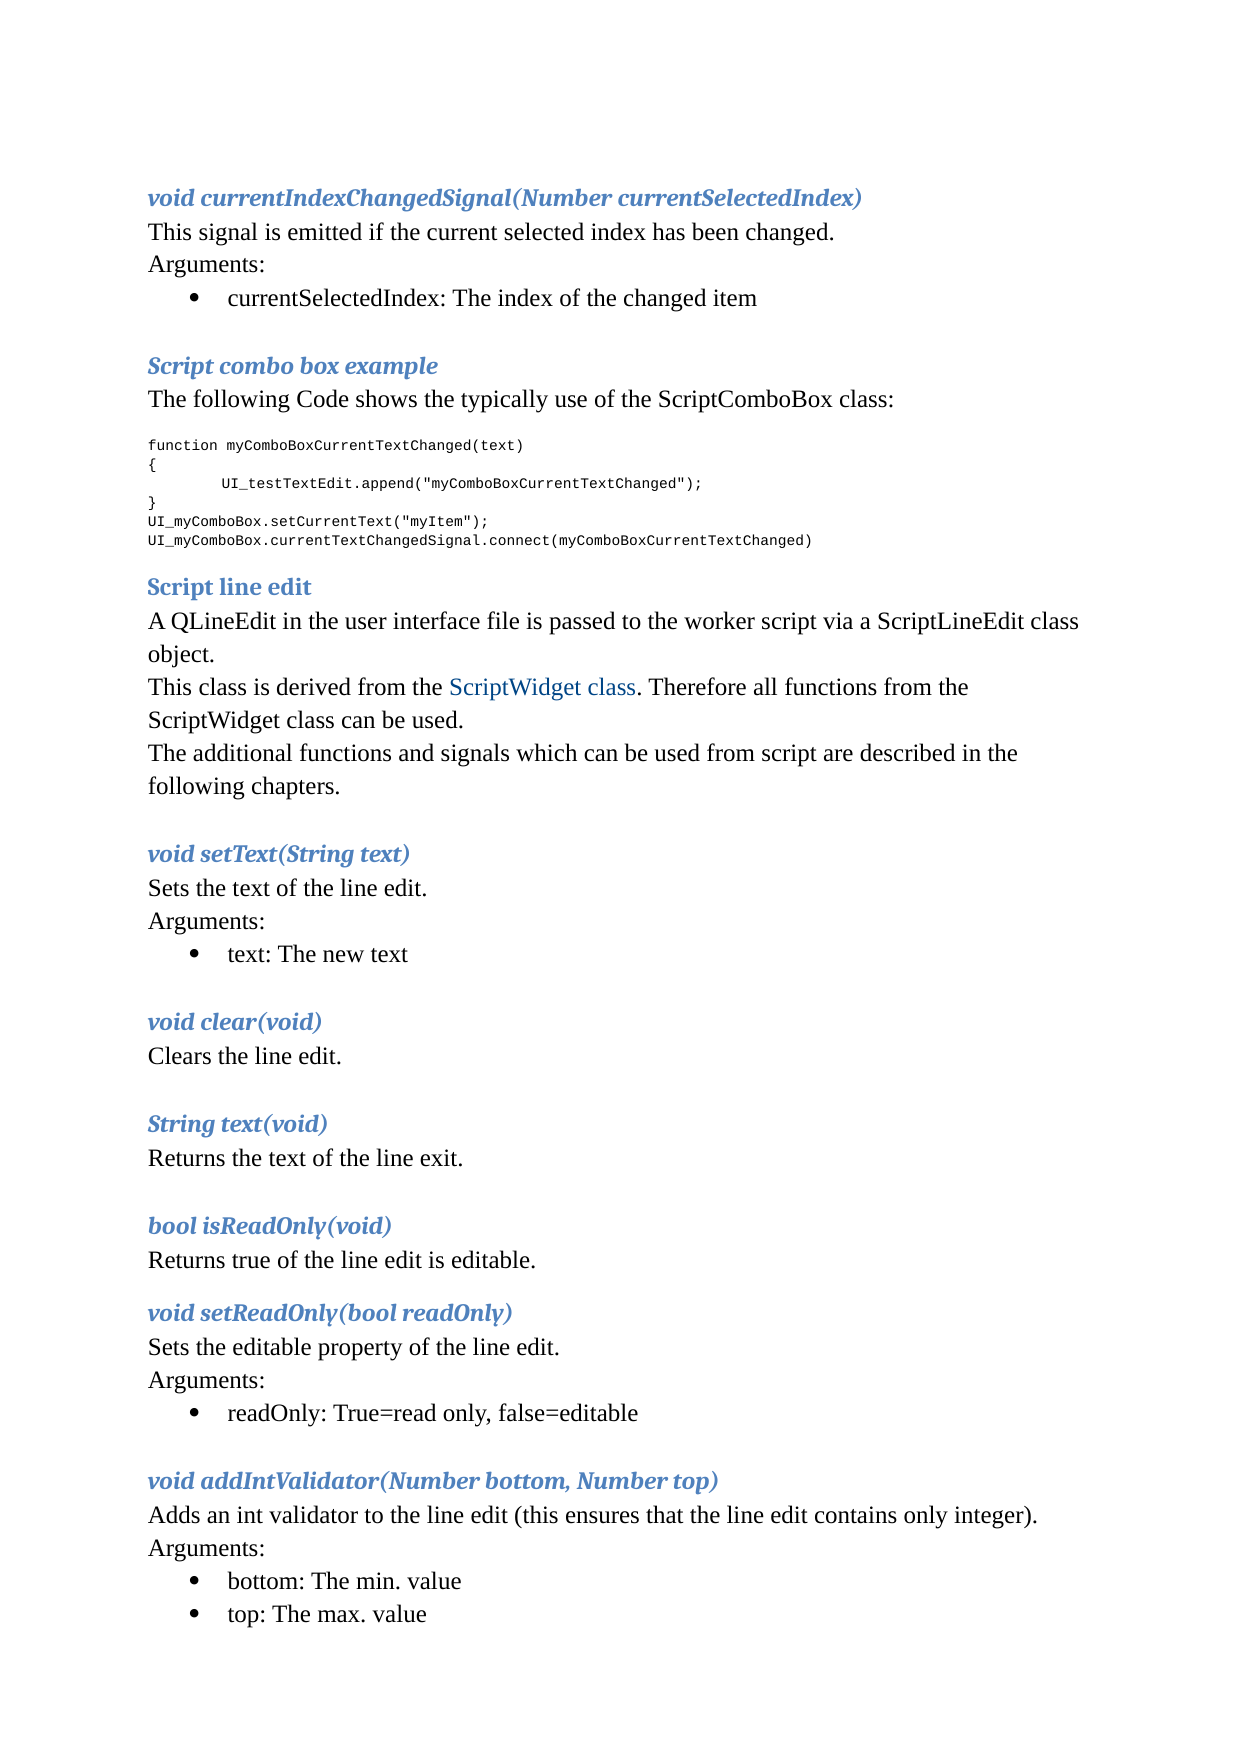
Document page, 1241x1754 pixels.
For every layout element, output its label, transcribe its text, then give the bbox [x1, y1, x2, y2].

subtitle void currentIndexChangedSignal(Number currentSelectedIndex) [148, 183, 1093, 212]
text Arguments: [148, 249, 1093, 278]
text Returns the text of the line exit. [148, 1143, 1093, 1172]
subtitle bool isReadOnly(void) [148, 1212, 1093, 1241]
subtitle void setText(String text) [148, 840, 1093, 869]
text Adds an int validator to the line edit (this ensures that the line edit contains only integer). [148, 1500, 1093, 1529]
subtitle String text(void) [148, 1110, 1093, 1139]
list bottom: The min. value [190, 1566, 1093, 1595]
text This signal is emitted if the current selected index has been changed. [148, 217, 1093, 245]
subtitle void clear(void) [148, 1008, 1093, 1037]
text Sets the text of the line edit. [148, 873, 1093, 902]
text This class is derived from the ScriptWidget class. Therefore all functions from the ScriptWidget class can be used. [148, 672, 1093, 734]
list currentSelectedIndex: The index of the changed item [190, 283, 1093, 311]
subtitle void addIntValidator(Number bottom, Number top) [148, 1467, 1093, 1496]
text } [148, 495, 1093, 512]
text UI_testTextEdit.append("myComboBoxCurrentTextChanged"); [148, 476, 1093, 493]
list readOnly: True=read only, false=editable [190, 1398, 1093, 1427]
list text: The new text [190, 939, 1093, 968]
text Arguments: [148, 1365, 1093, 1394]
list top: The max. value [190, 1599, 1093, 1628]
text Arguments: [148, 1533, 1093, 1562]
text function myComboBoxCurrentTextChanged(text) [148, 438, 1093, 455]
text The additional functions and signals which can be used from script are described in the following chapters. [148, 738, 1093, 800]
subtitle Script combo box example [148, 352, 1093, 380]
text UI_myComboBox.setCurrentText("myItem"); [148, 514, 1093, 531]
text UI_myComboBox.currentTextChangedSignal.connect(myComboBoxCurrentTextChanged) [148, 533, 1093, 550]
subtitle void setReadOnly(bool readOnly) [148, 1299, 1093, 1328]
subtitle Script line edit [148, 573, 1093, 602]
text A QLineEdit in the user interface file is passed to the worker script via a ScriptLineEdit class object. [148, 606, 1093, 668]
text Returns true of the line edit is editable. [148, 1245, 1093, 1274]
text The following Code shows the typically use of the ScriptComboBox class: [148, 384, 1093, 413]
text Sets the editable property of the line edit. [148, 1332, 1093, 1361]
text Clears the line edit. [148, 1041, 1093, 1070]
text { [148, 457, 1093, 474]
text Arguments: [148, 906, 1093, 935]
